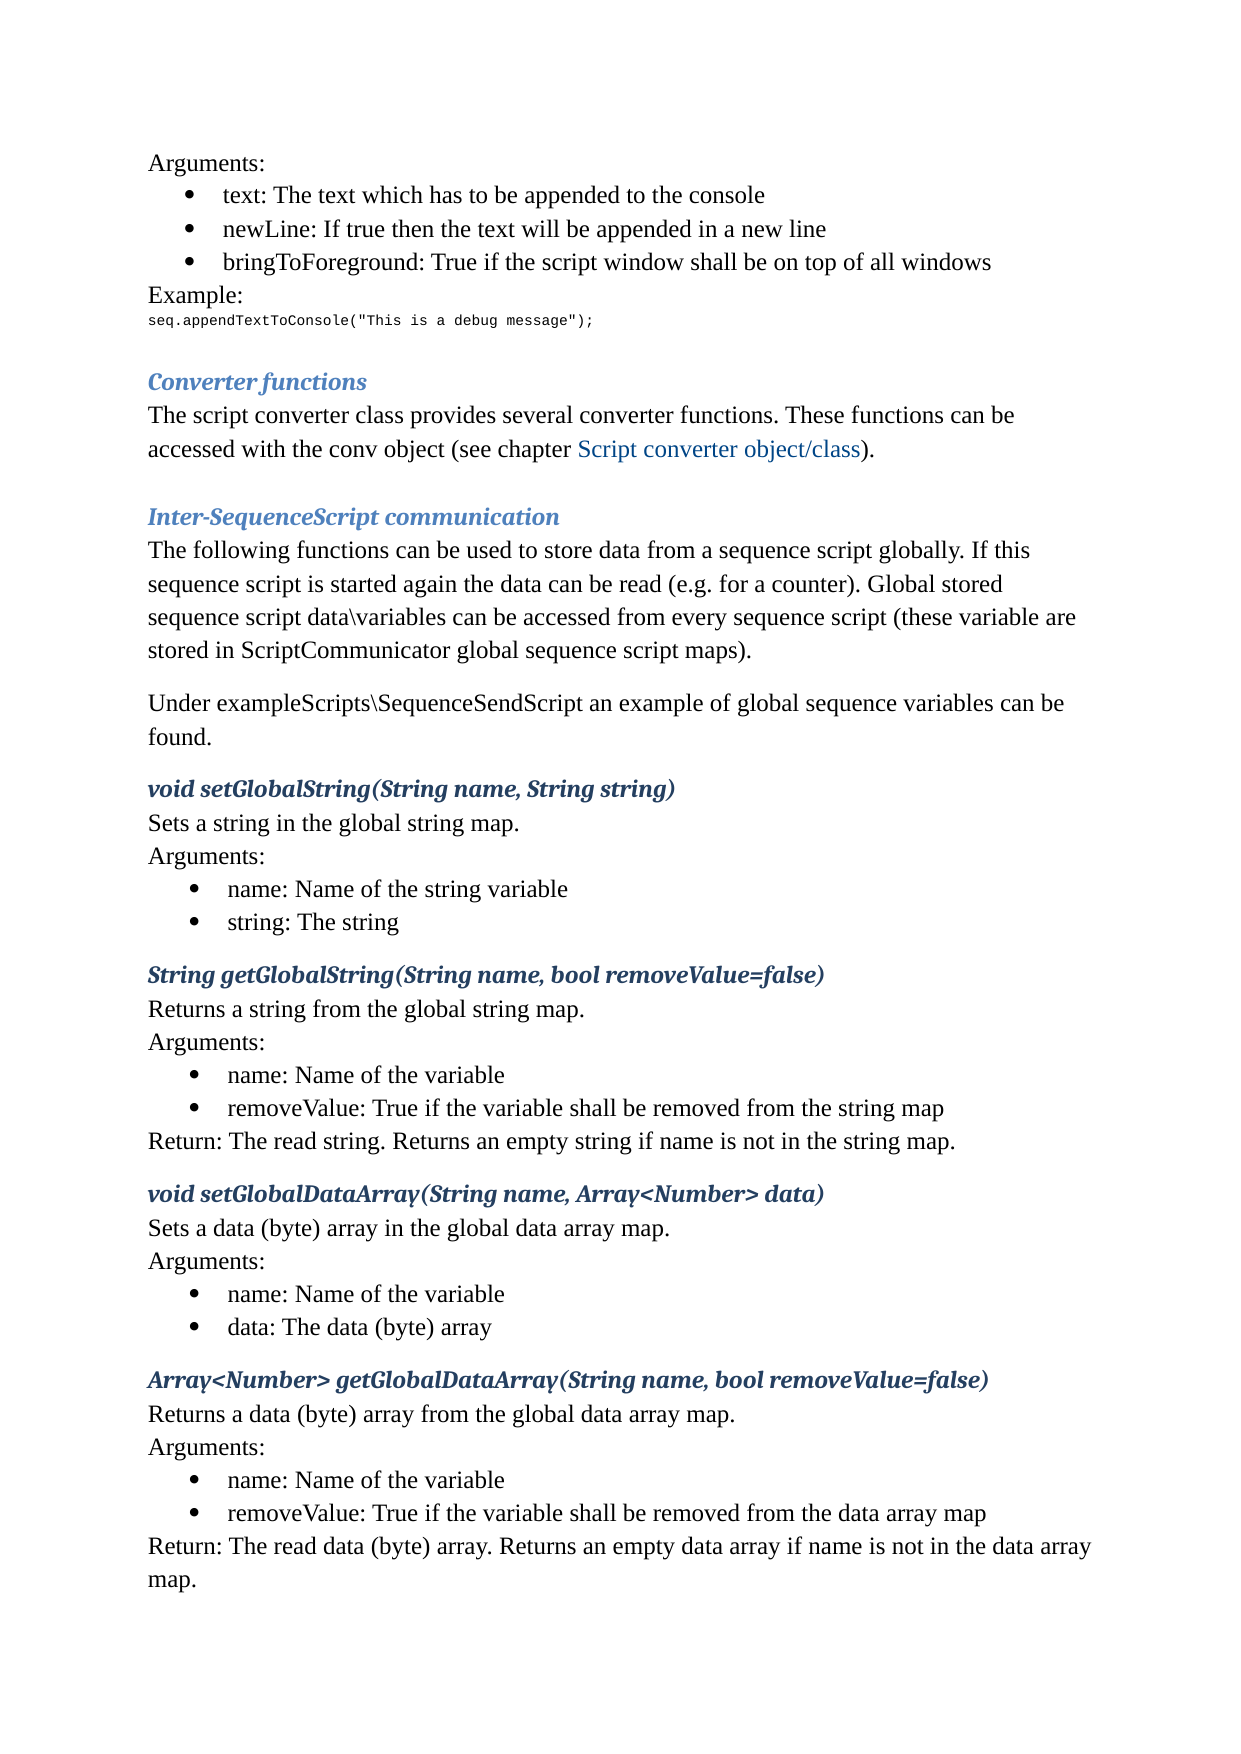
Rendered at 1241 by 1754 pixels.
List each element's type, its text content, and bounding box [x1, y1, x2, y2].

list bringToForeground: True if the script window shall be on top of all windows [185, 247, 1093, 275]
subtitle void setGlobalDataArray(String name, Array<Number> data) [148, 1180, 1093, 1209]
text Sets a data (byte) array in the global data array map. [148, 1213, 1093, 1242]
text Arguments: [148, 841, 1093, 870]
text Example: [148, 280, 1093, 308]
list name: Name of the variable [190, 1060, 1093, 1089]
list text: The text which has to be appended to the console [185, 181, 1093, 209]
text Returns a string from the global string map. [148, 994, 1093, 1023]
list newLine: If true then the text will be appended in a new line [185, 214, 1093, 242]
list removeValue: True if the variable shall be removed from the data array map [190, 1498, 1093, 1527]
subtitle void setGlobalString(String name, String string) [148, 775, 1093, 804]
list name: Name of the string variable [190, 874, 1093, 903]
list name: Name of the variable [190, 1465, 1093, 1494]
list removeValue: True if the variable shall be removed from the string map [190, 1093, 1093, 1122]
subtitle Converter functions [148, 368, 1093, 396]
text Arguments: [148, 1432, 1093, 1461]
list Return: The read data (byte) array. Returns an empty data array if name is not in the data array map. [148, 1531, 1093, 1593]
list string: The string [190, 907, 1093, 936]
list data: The data (byte) array [190, 1312, 1093, 1341]
text Under exampleScripts\SequenceSendScript an example of global sequence variables can be found. [148, 688, 1093, 750]
text The script converter class provides several converter functions. These functions can be accessed with the conv object (see chapter Script converter object/class). [148, 401, 1093, 462]
text The following functions can be used to store data from a sequence script globally. If this sequence script is started again the data can be read (e.g. for a counter). Global stored sequence script data\variables can be accessed from every sequence script (these variable are stored in ScriptCommunicator global sequence script maps). [148, 536, 1093, 663]
text Arguments: [148, 1027, 1093, 1056]
subtitle Inter-SequenceScript communication [148, 503, 1093, 531]
text Sets a string in the global string map. [148, 808, 1093, 837]
list Return: The read string. Returns an empty string if name is not in the string map. [148, 1126, 1093, 1155]
text Arguments: [148, 148, 1093, 176]
subtitle Array<Number> getGlobalDataArray(String name, bool removeValue=false) [148, 1366, 1093, 1395]
list name: Name of the variable [190, 1279, 1093, 1308]
subtitle String getGlobalString(String name, bool removeValue=false) [148, 961, 1093, 990]
text Returns a data (byte) array from the global data array map. [148, 1399, 1093, 1428]
text Arguments: [148, 1246, 1093, 1275]
text seq.appendTextToConsole("This is a debug message"); [148, 313, 1093, 329]
